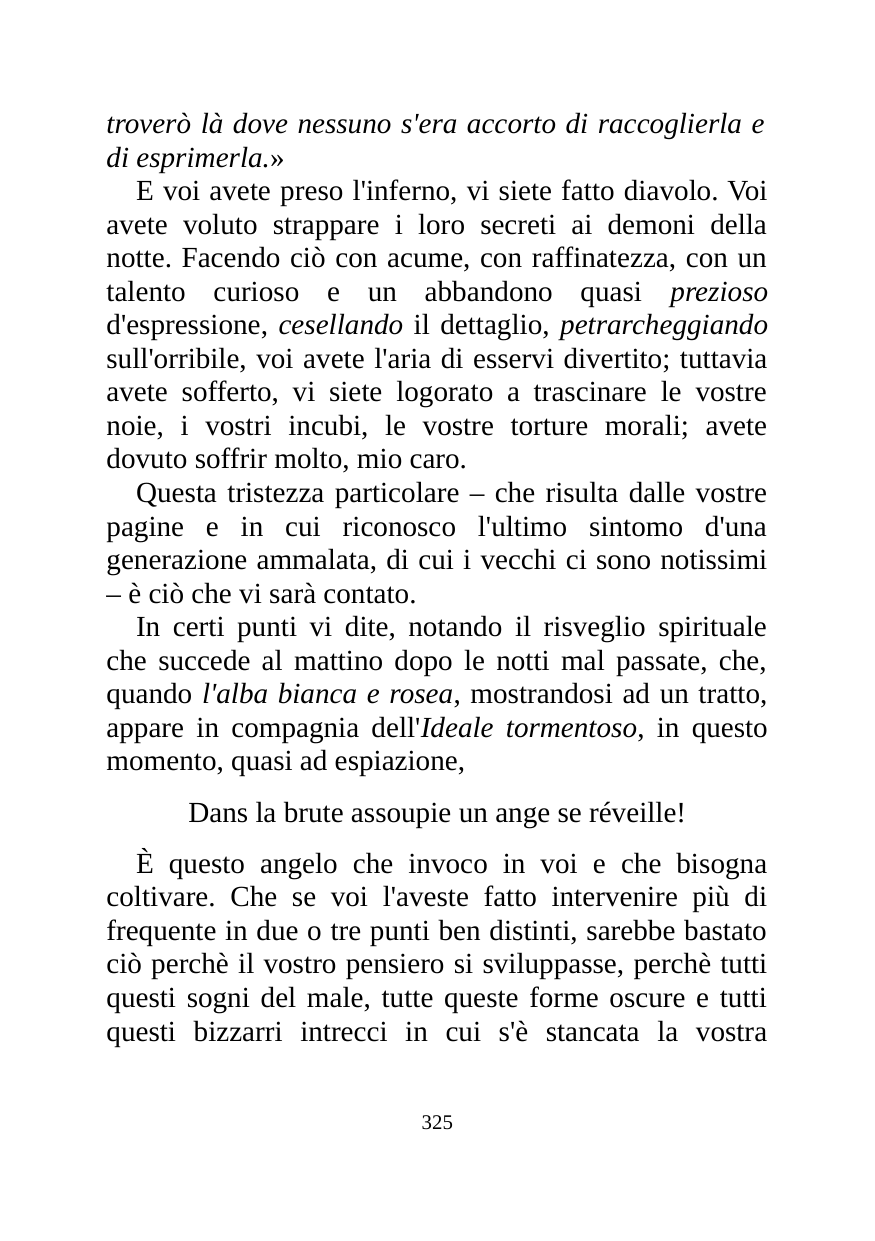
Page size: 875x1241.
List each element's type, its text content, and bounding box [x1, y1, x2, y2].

text troverò là dove nessuno s'era accorto di raccoglierla e di esprimerla.» [106, 106, 768, 173]
text E voi avete preso l'inferno, vi siete fatto diavolo. Voi avete voluto strappare i loro secreti ai demoni della notte. Facendo ciò con acume, con raffinatezza, con un talento curioso e un abbandono quasi prezioso d'espressione, cesellando il dettaglio, petrarcheggiando sull'orribile, voi avete l'aria di esservi divertito; tuttavia avete sofferto, vi siete logorato a trascinare le vostre noie, i vostri incubi, le vostre torture morali; avete dovuto soffrir molto, mio caro. [106, 173, 768, 475]
text Dans la brute assoupie un ange se réveille! [106, 795, 768, 828]
text È questo angelo che invoco in voi e che bisogna coltivare. Che se voi l'aveste fatto intervenire più di frequente in due o tre punti ben distinti, sarebbe bastato ciò perchè il vostro pensiero si sviluppasse, perchè tutti questi sogni del male, tutte queste forme oscure e tutti questi bizzarri intrecci in cui s'è stancata la vostra [106, 846, 768, 1047]
text In certi punti vi dite, notando il risveglio spirituale che succede al mattino dopo le notti mal passate, che, quando l'alba bianca e rosea, mostrandosi ad un tratto, appare in compagnia dell'Ideale tormentoso, in questo momento, quasi ad espiazione, [106, 609, 768, 777]
text Questa tristezza particolare – che risulta dalle vostre pagine e in cui riconosco l'ultimo sintomo d'una generazione ammalata, di cui i vecchi ci sono notissimi – è ciò che vi sarà contato. [106, 475, 768, 609]
